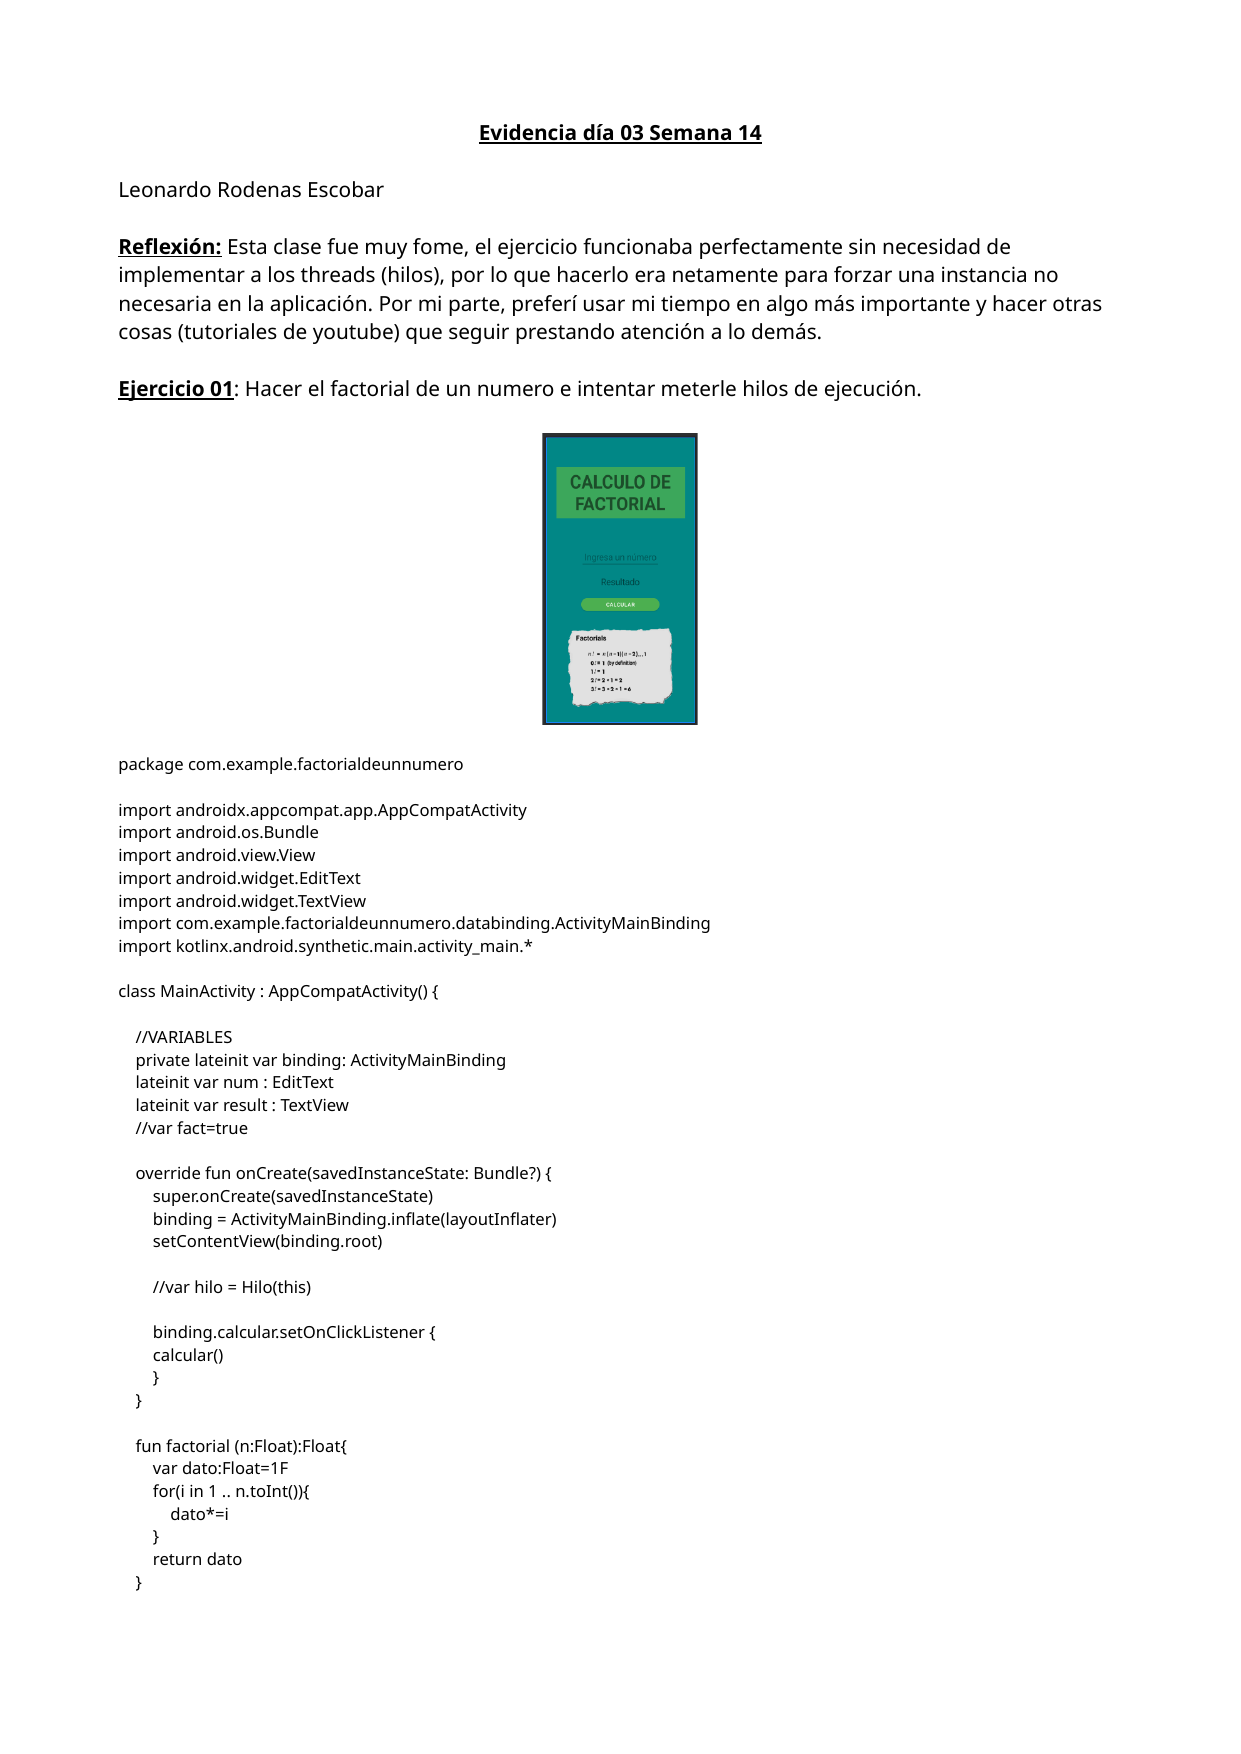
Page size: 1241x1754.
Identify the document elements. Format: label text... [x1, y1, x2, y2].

text //VARIABLES [118, 1025, 1122, 1048]
text } [118, 1570, 1122, 1593]
text class MainActivity : AppCompatActivity() { [118, 980, 1122, 1003]
text } [118, 1525, 1122, 1548]
text binding.calcular.setOnClickListener { [118, 1321, 1122, 1343]
text calcular() [118, 1343, 1122, 1366]
text Reflexión: Esta clase fue muy fome, el ejercicio funcionaba perfectamente sin necesidad de implementar a los threads (hilos), por lo que hacerlo era netamente para forzar una instancia no necesaria en la aplicación. Por mi parte, preferí usar mi tiempo en algo más importante y hacer otras cosas (tutoriales de youtube) que seguir prestando atención a lo demás. [118, 232, 1122, 346]
text for(i in 1 .. n.toInt()){ [118, 1479, 1122, 1502]
text super.onCreate(savedInstanceState) [118, 1184, 1122, 1207]
text //var fact=true [118, 1116, 1122, 1139]
text lateinit var result : TextView [118, 1093, 1122, 1116]
text import androidx.appcompat.app.AppCompatActivity [118, 798, 1122, 821]
text import android.os.Bundle [118, 821, 1122, 844]
text setContentView(binding.root) [118, 1230, 1122, 1252]
text var dato:Float=1F [118, 1457, 1122, 1479]
text fun factorial (n:Float):Float{ [118, 1434, 1122, 1457]
text private lateinit var binding: ActivityMainBinding [118, 1048, 1122, 1071]
text lateinit var num : EditText [118, 1071, 1122, 1093]
text package com.example.factorialdeunnumero [118, 753, 1122, 776]
text Evidencia día 03 Semana 14 [118, 118, 1122, 147]
text Leonardo Rodenas Escobar [118, 175, 1122, 203]
text return dato [118, 1548, 1122, 1570]
text binding = ActivityMainBinding.inflate(layoutInflater) [118, 1207, 1122, 1230]
text } [118, 1366, 1122, 1389]
text import com.example.factorialdeunnumero.databinding.ActivityMainBinding [118, 912, 1122, 934]
text //var hilo = Hilo(this) [118, 1275, 1122, 1298]
text import kotlinx.android.synthetic.main.activity_main.* [118, 934, 1122, 957]
text import android.widget.TextView [118, 889, 1122, 912]
text dato*=i [118, 1502, 1122, 1525]
text Ejercicio 01: Hacer el factorial de un numero e intentar meterle hilos de ejecución. [118, 374, 1122, 402]
text override fun onCreate(savedInstanceState: Bundle?) { [118, 1162, 1122, 1184]
text import android.view.View [118, 844, 1122, 866]
text } [118, 1389, 1122, 1411]
text import android.widget.EditText [118, 866, 1122, 889]
